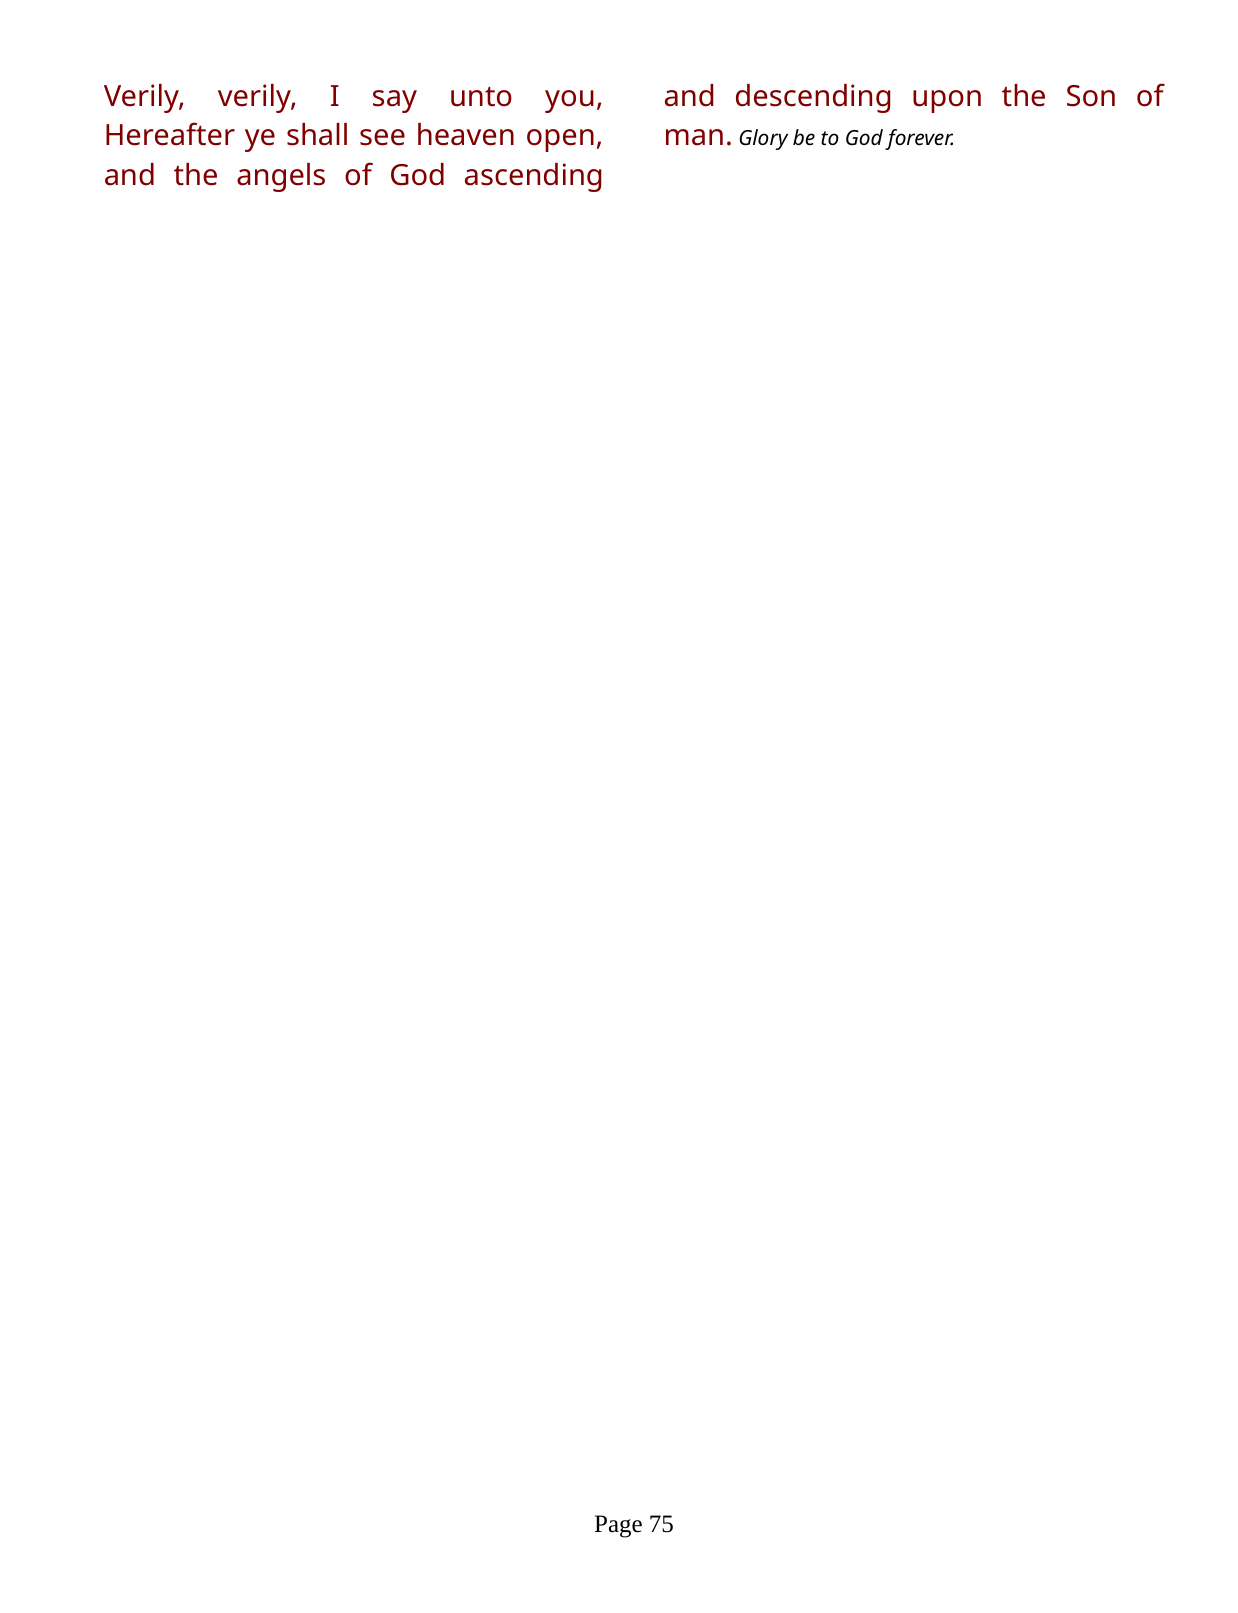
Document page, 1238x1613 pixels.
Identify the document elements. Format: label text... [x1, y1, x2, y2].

text and descending upon the Son of man. Glory be to God forever. [663, 75, 1164, 154]
text Verily, verily, I say unto you, Hereafter ye shall see heaven open, and the angels of God ascending [103, 75, 604, 194]
